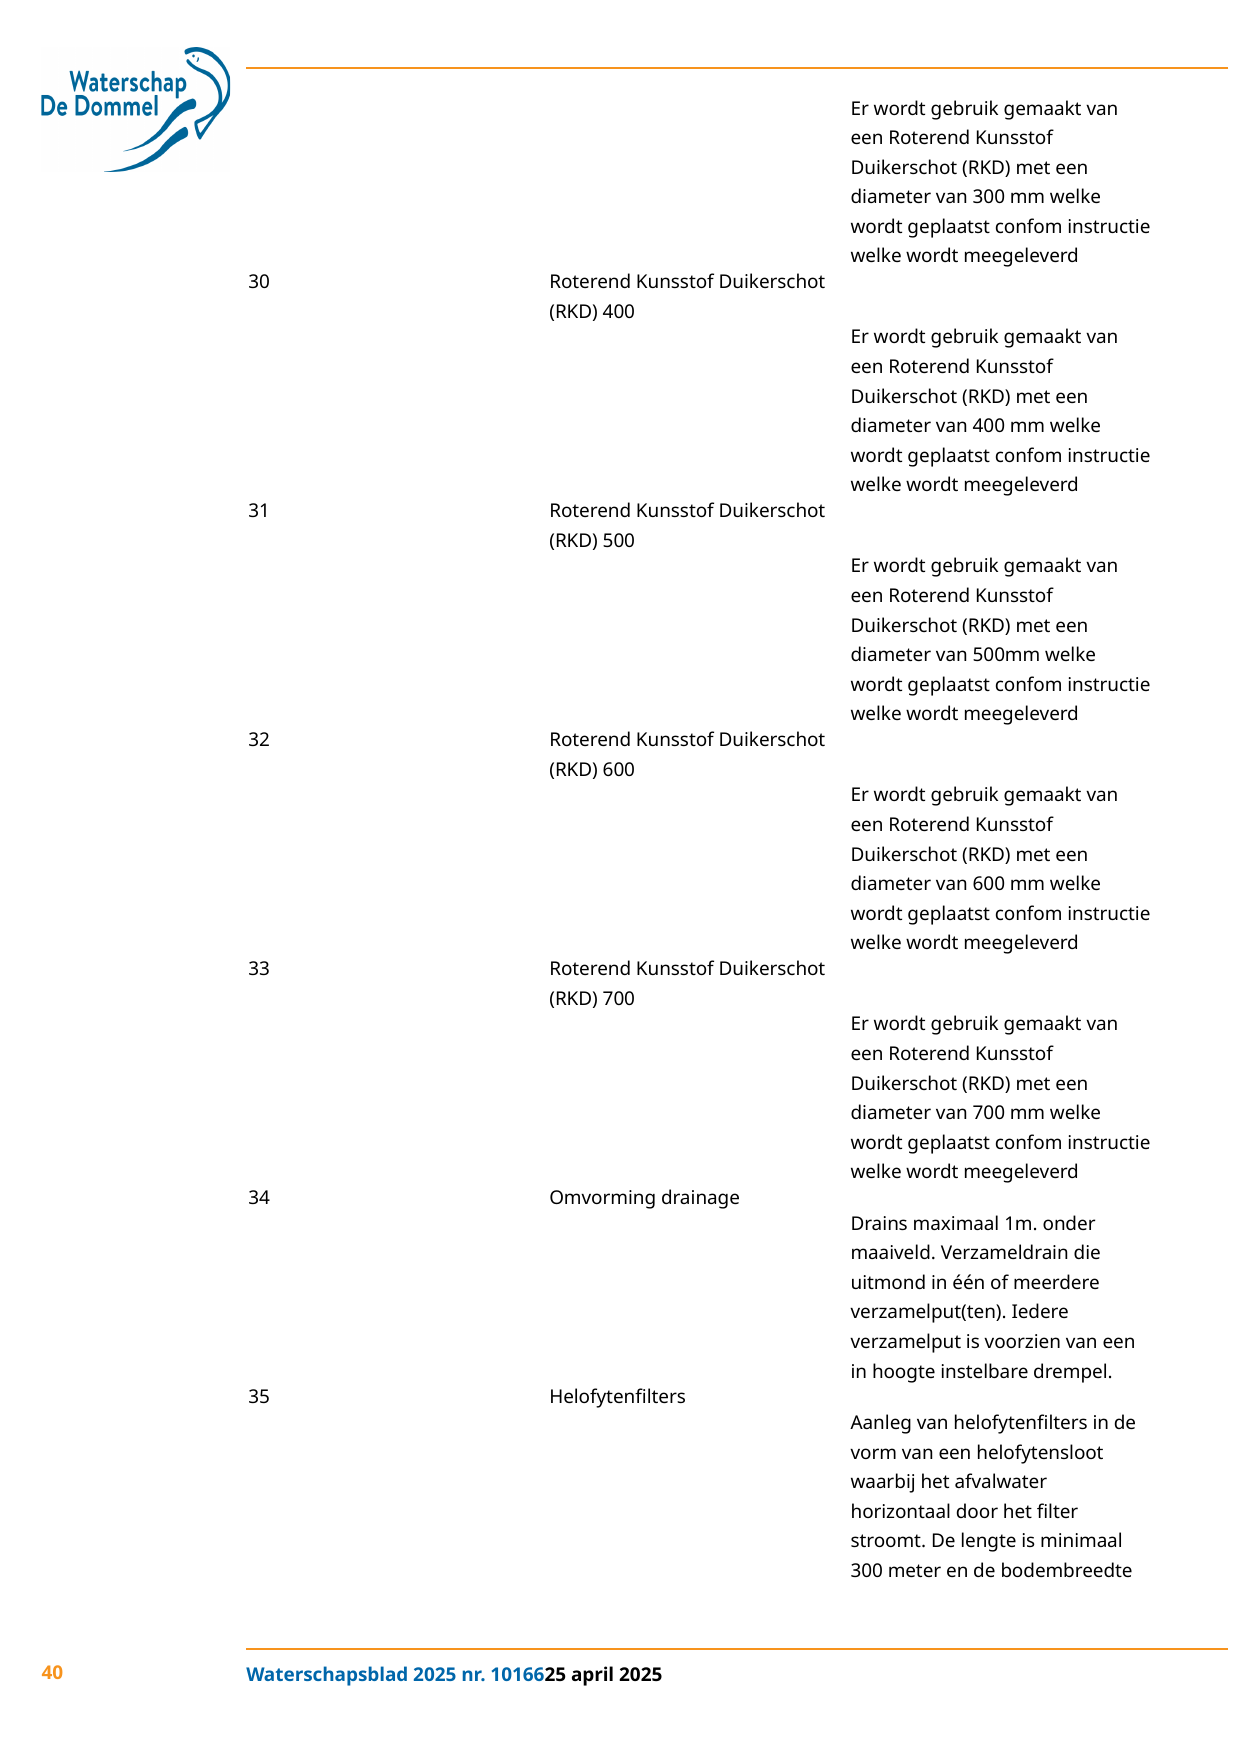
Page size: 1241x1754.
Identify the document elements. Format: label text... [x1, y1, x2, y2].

table_cell [850, 269, 1152, 324]
table_cell 32 [248, 726, 549, 782]
picture [41, 47, 231, 172]
table_cell [850, 955, 1152, 1011]
table_cell Er wordt gebruik gemaakt van een Roterend Kunsstof Duikerschot (RKD) met een diameter van 400 mm welke wordt geplaatst confom instructie welke wordt meegeleverd [850, 324, 1152, 497]
table_cell [248, 324, 549, 497]
table_cell 33 [248, 955, 549, 1011]
table_cell Helofytenfilters [549, 1384, 1152, 1409]
table_cell [248, 95, 549, 268]
table_cell [850, 498, 1152, 553]
table_cell Drains maximaal 1m. onder maaiveld. Verzameldrain die uitmond in één of meerdere verzamelput(ten). Iedere verzamelput is voorzien van een in hoogte instelbare drempel. [850, 1210, 1152, 1384]
table_cell Roterend Kunsstof Duikerschot (RKD) 700 [549, 955, 850, 1011]
table_cell 34 [248, 1184, 549, 1210]
table_cell Aanleg van helofytenfilters in de vorm van een helofytensloot waarbij het afvalwater horizontaal door het filter stroomt. De lengte is minimaal 300 meter en de bodembreedte [850, 1409, 1152, 1583]
table_cell Er wordt gebruik gemaakt van een Roterend Kunsstof Duikerschot (RKD) met een diameter van 600 mm welke wordt geplaatst confom instructie welke wordt meegeleverd [850, 782, 1152, 955]
table_cell 31 [248, 498, 549, 553]
table_cell 30 [248, 269, 549, 324]
table_cell Er wordt gebruik gemaakt van een Roterend Kunsstof Duikerschot (RKD) met een diameter van 700 mm welke wordt geplaatst confom instructie welke wordt meegeleverd [850, 1011, 1152, 1184]
table_cell Er wordt gebruik gemaakt van een Roterend Kunsstof Duikerschot (RKD) met een diameter van 300 mm welke wordt geplaatst confom instructie welke wordt meegeleverd [850, 95, 1152, 268]
table_cell [549, 324, 850, 497]
table_cell [248, 1409, 549, 1583]
table_cell [248, 782, 549, 955]
table_cell 35 [248, 1384, 549, 1409]
table_cell Er wordt gebruik gemaakt van een Roterend Kunsstof Duikerschot (RKD) met een diameter van 500mm welke wordt geplaatst confom instructie welke wordt meegeleverd [850, 553, 1152, 726]
table_cell [549, 1210, 850, 1384]
table_cell [549, 782, 850, 955]
table_cell Roterend Kunsstof Duikerschot (RKD) 500 [549, 498, 850, 553]
table_cell [850, 726, 1152, 782]
table_cell Roterend Kunsstof Duikerschot (RKD) 600 [549, 726, 850, 782]
table_cell [549, 95, 850, 268]
picture [45, 99, 51, 111]
table_cell [549, 1011, 850, 1184]
table_cell [549, 1409, 850, 1583]
table_cell Omvorming drainage [549, 1184, 1152, 1210]
table_cell [248, 553, 549, 726]
picture [198, 118, 210, 131]
table_cell Roterend Kunsstof Duikerschot (RKD) 400 [549, 269, 850, 324]
table_cell [248, 1210, 549, 1384]
table_cell [549, 553, 850, 726]
table_cell [248, 1011, 549, 1184]
picture [204, 47, 231, 76]
